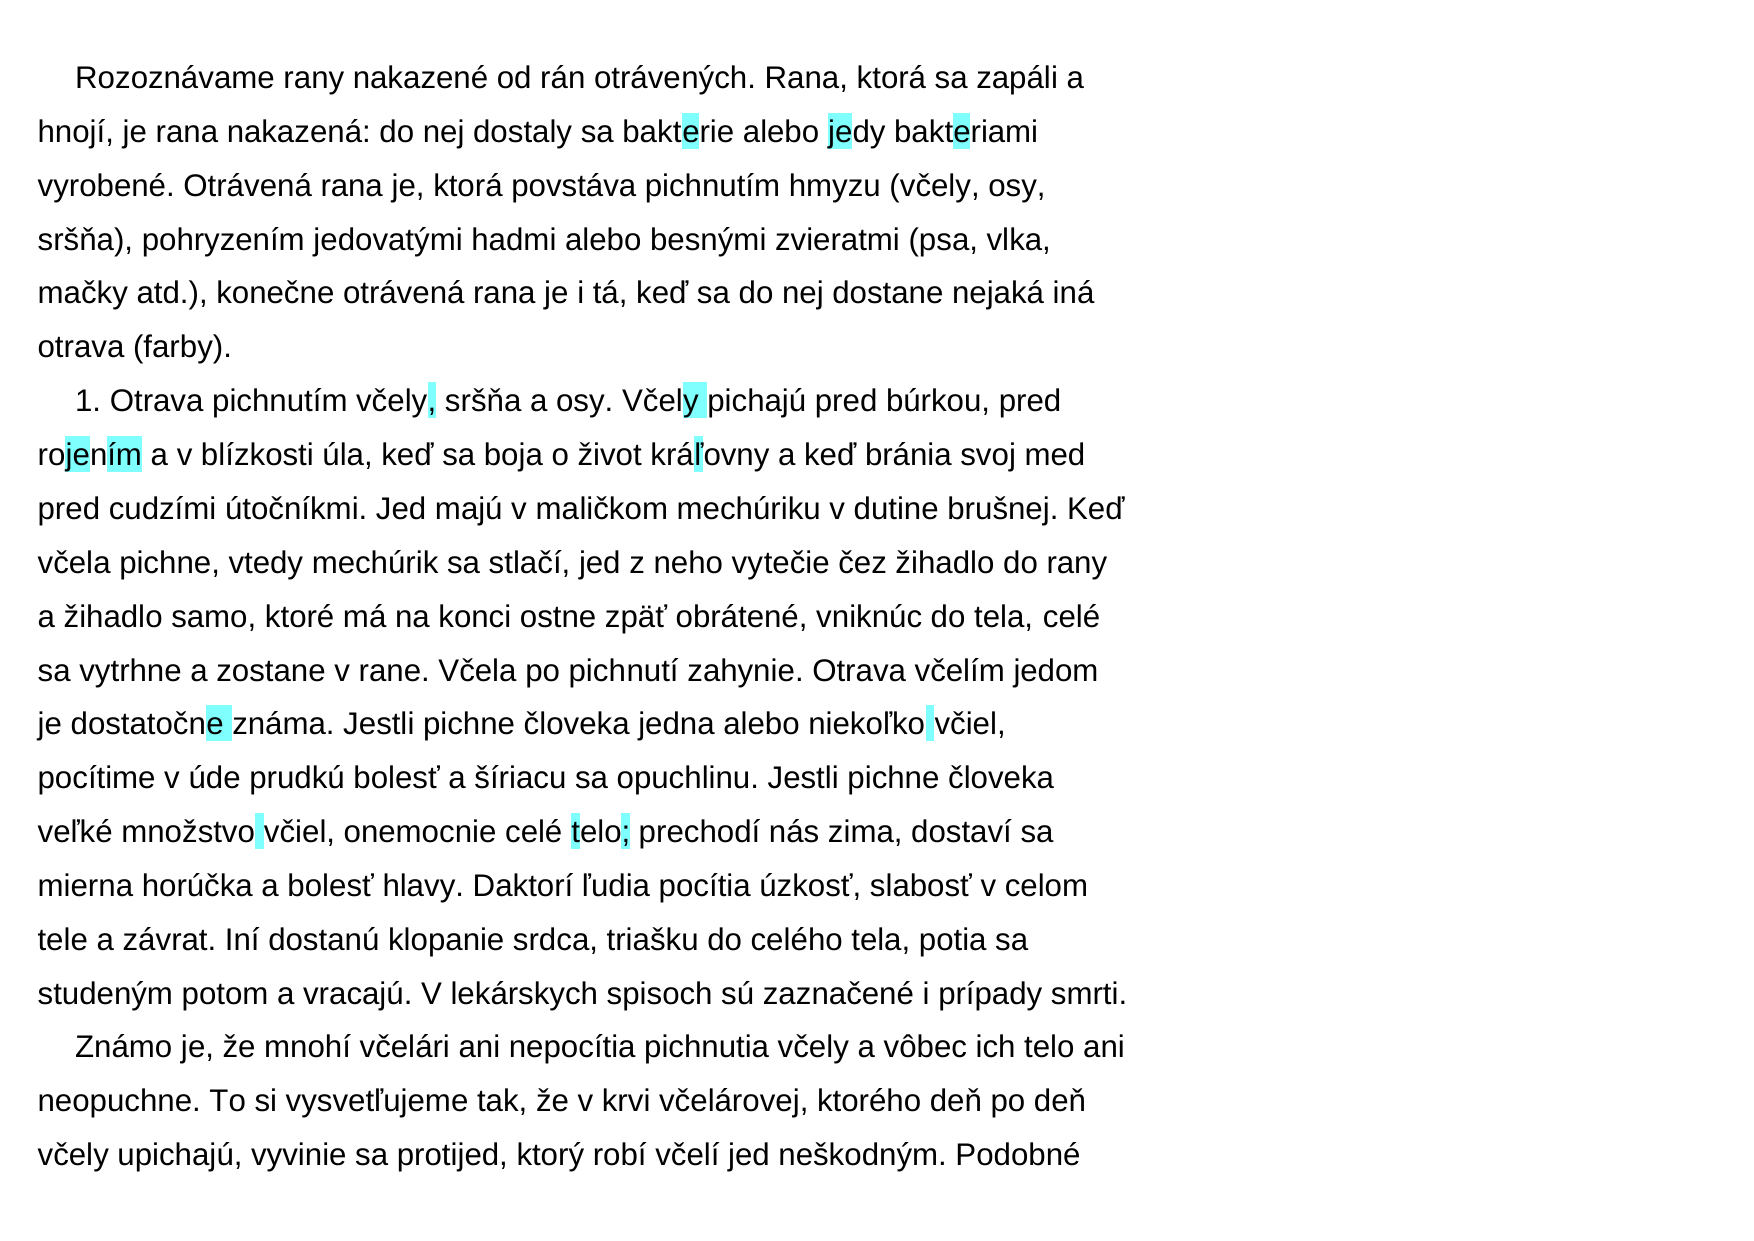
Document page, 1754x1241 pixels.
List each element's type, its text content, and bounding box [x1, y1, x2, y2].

text Známo je, že mnohí včelári ani nepocítia pichnutia včely a vôbec ich telo ani neopuchne. To si vysvetľujeme tak, že v krvi včelárovej, ktorého deň po deň včely upichajú, vyvinie sa protijed, ktorý robí včelí jed neškodným. Podobné [37, 1028, 1130, 1172]
text 1. Otrava pichnutím včely, sršňa a osy. Včely pichajú pred búrkou, pred rojením a v blízkosti úla, keď sa boja o život kráľovny a keď bránia svoj med pred cudzími útočníkmi. Jed majú v ma­ličkom mechúriku v dutine brušnej. Keď včela pichne, vtedy mechúrik sa stlačí, jed z neho vy­tečie čez žihadlo do rany a žihadlo samo, ktoré má na konci ostne zpäť obrátené, vniknúc do tela, celé sa vytrhne a zostane v rane. Včela po pich­nutí zahynie. Otrava včelím jedom je dostatočne známa. Jestli pichne človeka jedna alebo niekoľko včiel, pocítime v úde prudkú bolesť a šíriacu sa opuchlinu. Jestli pichne človeka veľké množstvo včiel, onemocnie celé telo; prechodí nás zima, dostaví sa mierna horúčka a bolesť hlavy. Daktorí ľudia pocítia úzkosť, slabosť v celom tele a závrat. Iní dostanú klopanie srdca, triašku do celého tela, potia sa studeným potom a vracajú. V lekárskych spisoch sú zaznačené i prípady smrti. [37, 382, 1130, 1011]
text Rozoznávame rany nakazené od rán otráve­ných. Rana, ktorá sa zapáli a hnojí, je rana nakazená: do nej dostaly sa bakterie alebo jedy bak­teriami vyrobené. Otrávená rana je, ktorá povstáva pichnutím hmyzu (včely, osy, sršňa), pohryzením jedovatými hadmi alebo besnými zvieratmi (psa, vlka, mačky atd.), konečne otrávená rana je i tá, keď sa do nej dostane nejaká iná otrava (farby). [37, 59, 1130, 364]
